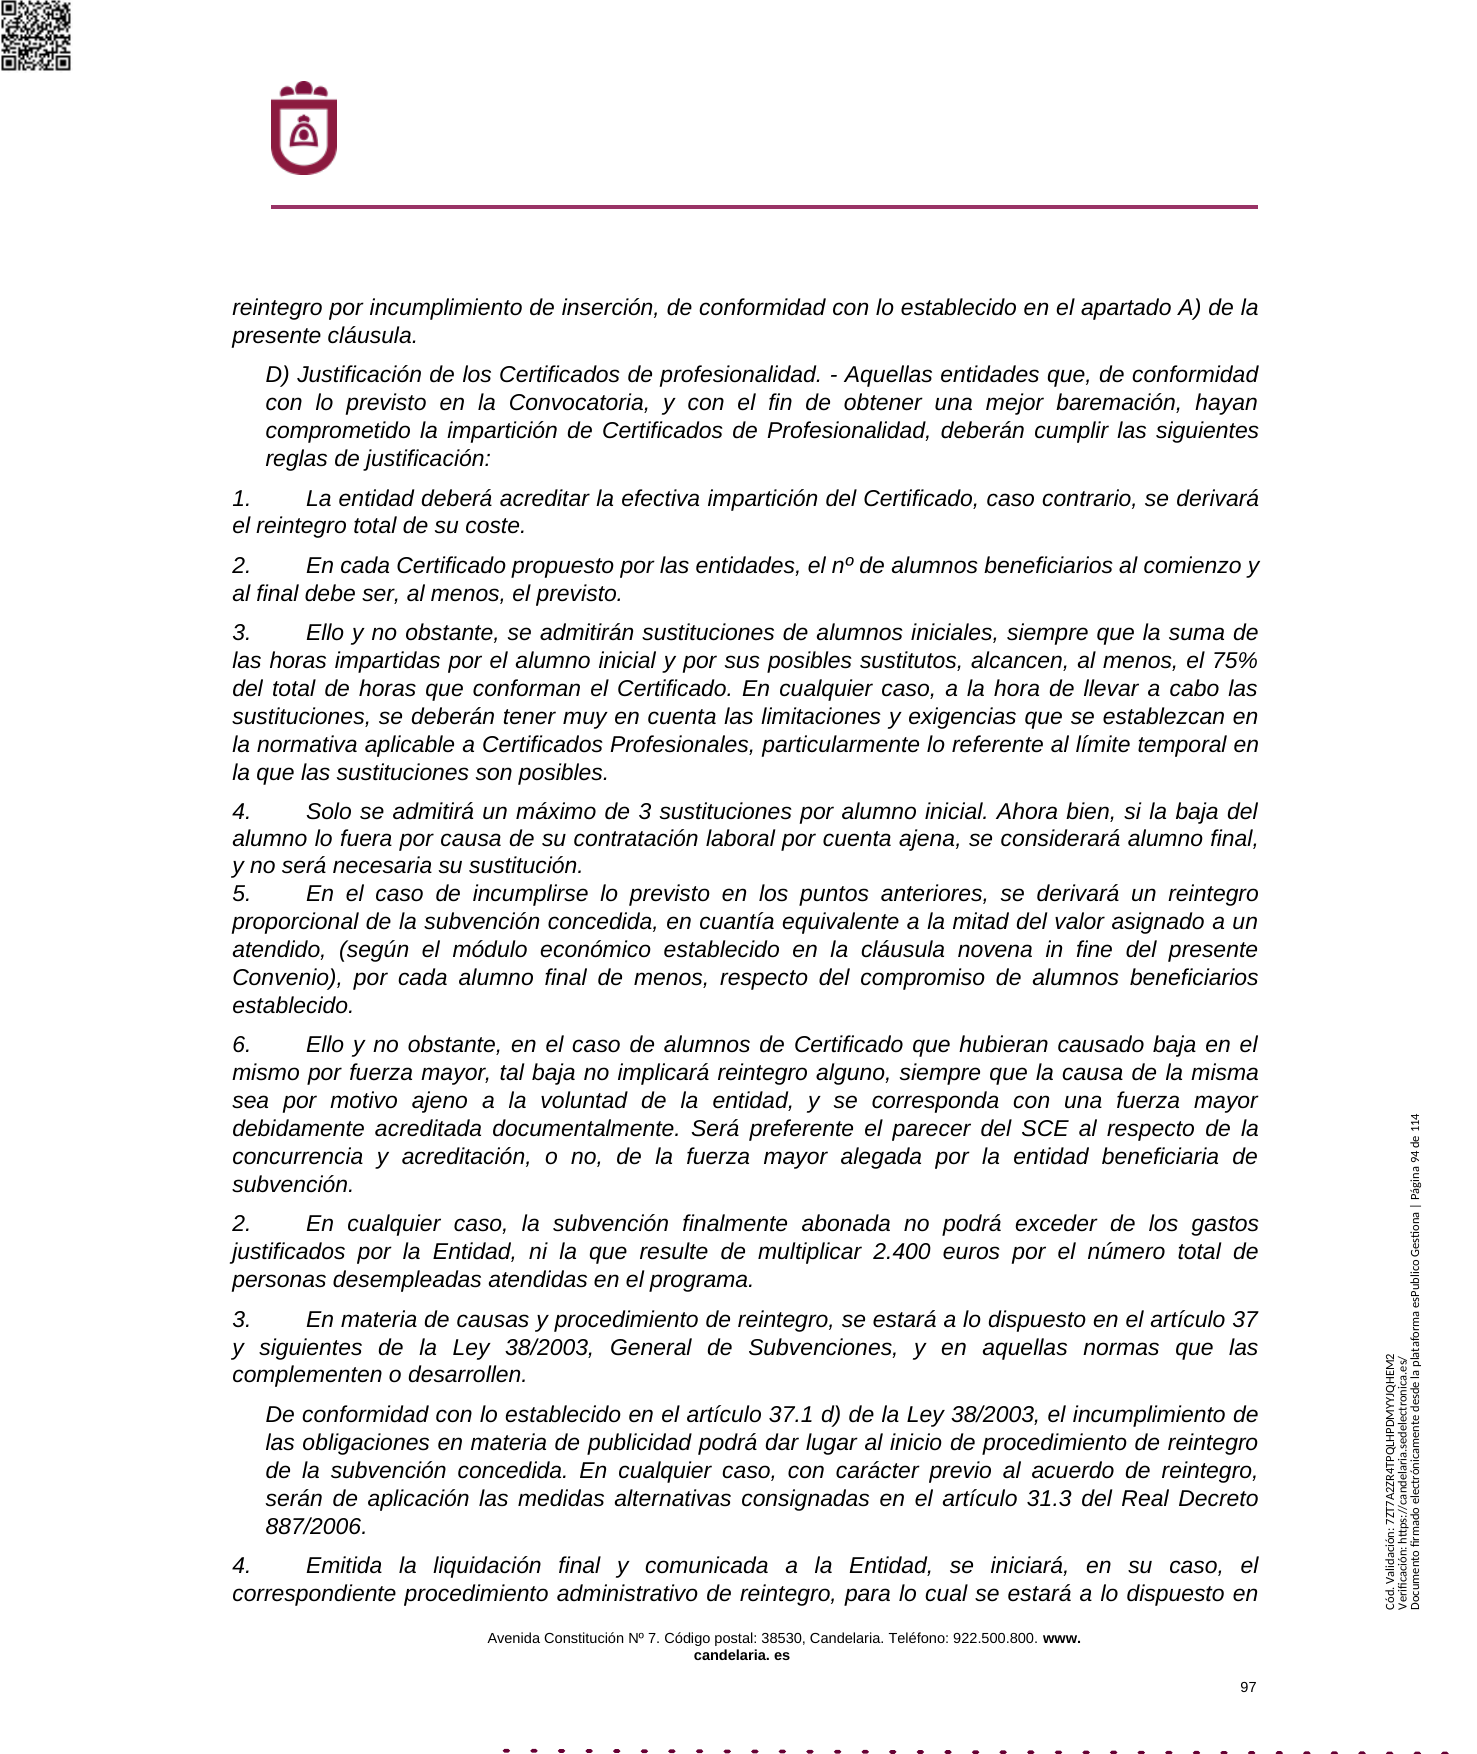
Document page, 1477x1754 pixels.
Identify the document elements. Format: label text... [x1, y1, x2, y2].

list En el caso de incumplirse lo previsto en los puntos anteriores, se derivará un reintegro proporcional de la subvención concedida, en cuantía equivalente a la mitad del valor asignado a un atendido, (según el módulo económico establecido en la cláusula novena in fine del presente Convenio), por cada alumno final de menos, respecto del compromiso de alumnos beneficiarios establecido. [232, 880, 1262, 1018]
text De conformidad con lo establecido en el artículo 37.1 d) de la Ley 38/2003, el incumplimiento de las obligaciones en materia de publicidad podrá dar lugar al inicio de procedimiento de reintegro de la subvención concedida. En cualquier caso, con carácter previo al acuerdo de reintegro, serán de aplicación las medidas alternativas consignadas en el artículo 31.3 del Real Decreto 887/2006. [265, 1401, 1262, 1539]
list Ello y no obstante, en el caso de alumnos de Certificado que hubieran causado baja en el mismo por fuerza mayor, tal baja no implicará reintegro alguno, siempre que la causa de la misma sea por motivo ajeno a la voluntad de la entidad, y se corresponda con una fuerza mayor debidamente acreditada documentalmente. Será preferente el parecer del SCE al respecto de la concurrencia y acreditación, o no, de la fuerza mayor alegada por la entidad beneficiaria de subvención. [232, 1031, 1262, 1197]
list En cualquier caso, la subvención finalmente abonada no podrá exceder de los gastos justificados por la Entidad, ni la que resulte de multiplicar 2.400 euros por el número total de personas desempleadas atendidas en el programa. [232, 1210, 1262, 1292]
list Solo se admitirá un máximo de 3 sustituciones por alumno inicial. Ahora bien, si la baja del alumno lo fuera por causa de su contratación laboral por cuenta ajena, se considerará alumno final, y no será necesaria su sustitución. [232, 798, 1262, 879]
list En cada Certificado propuesto por las entidades, el nº de alumnos beneficiarios al comienzo y al final debe ser, al menos, el previsto. [232, 552, 1262, 606]
list Emitida la liquidación final y comunicada a la Entidad, se iniciará, en su caso, el correspondiente procedimiento administrativo de reintegro, para lo cual se estará a lo dispuesto en [232, 1552, 1262, 1606]
list La entidad deberá acreditar la efectiva impartición del Certificado, caso contrario, se derivará el reintegro total de su coste. [232, 484, 1262, 539]
list En materia de causas y procedimiento de reintegro, se estará a lo dispuesto en el artículo 37 y siguientes de la Ley 38/2003, General de Subvenciones, y en aquellas normas que las complementen o desarrollen. [232, 1306, 1262, 1388]
text D) Justificación de los Certificados de profesionalidad. - Aquellas entidades que, de conformidad con lo previsto en la Convocatoria, y con el fin de obtener una mejor baremación, hayan comprometido la impartición de Certificados de Profesionalidad, deberán cumplir las siguientes reglas de justificación: [265, 361, 1262, 471]
list Ello y no obstante, se admitirán sustituciones de alumnos iniciales, siempre que la suma de las horas impartidas por el alumno inicial y por sus posibles sustitutos, alcancen, al menos, el 75% del total de horas que conforman el Certificado. En cualquier caso, a la hora de llevar a cabo las sustituciones, se deberán tener muy en cuenta las limitaciones y exigencias que se establezcan en la normativa aplicable a Certificados Profesionales, particularmente lo referente al límite temporal en la que las sustituciones son posibles. [232, 619, 1262, 785]
list reintegro por incumplimiento de inserción, de conformidad con lo establecido en el apartado A) de la presente cláusula. [232, 294, 1262, 348]
